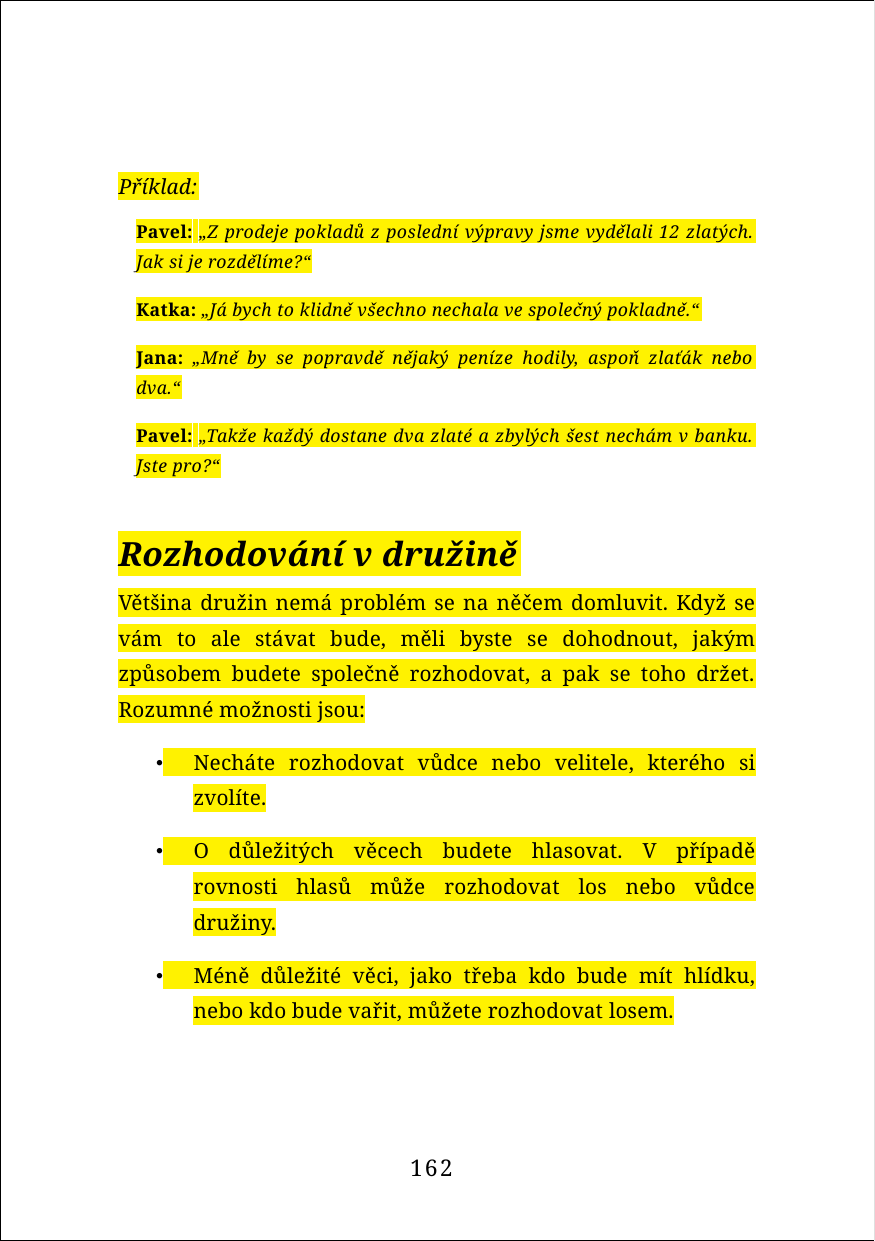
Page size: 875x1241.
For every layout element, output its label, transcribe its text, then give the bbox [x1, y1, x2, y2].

list Méně důležité věci, jako třeba kdo bude mít hlídku, nebo kdo bude vařit, můžete rozhodovat losem. [156, 961, 756, 1025]
text Většina družin nemá problém se na něčem domluvit. Když se vám to ale stávat bude, měli byste se dohodnout, jakým způsobem budete společně rozhodovat, a pak se toho držet. Rozumné možnosti jsou: [118, 588, 756, 723]
list O důležitých věcech budete hlasovat. V případě rovnosti hlasů může rozhodovat los nebo vůdce družiny. [156, 837, 756, 936]
list Necháte rozhodovat vůdce nebo velitele, kterého si zvolíte. [156, 748, 756, 812]
text Pavel: „Z prodeje pokladů z poslední výpravy jsme vydělali 12 zlatých. Jak si je rozdělíme?“ [136, 219, 756, 273]
text Katka: „Já bych to klidně všechno nechala ve společný pokladně.“ [136, 297, 756, 321]
text Pavel: „Takže každý dostane dva zlaté a zbylých šest nechám v banku. Jste pro?“ [136, 423, 756, 478]
text Jana: „Mně by se popravdě nějaký peníze hodily, aspoň zlaťák nebo dva.“ [136, 345, 756, 399]
subtitle Rozhodování v družině [118, 531, 756, 576]
text Příklad: [118, 172, 756, 200]
